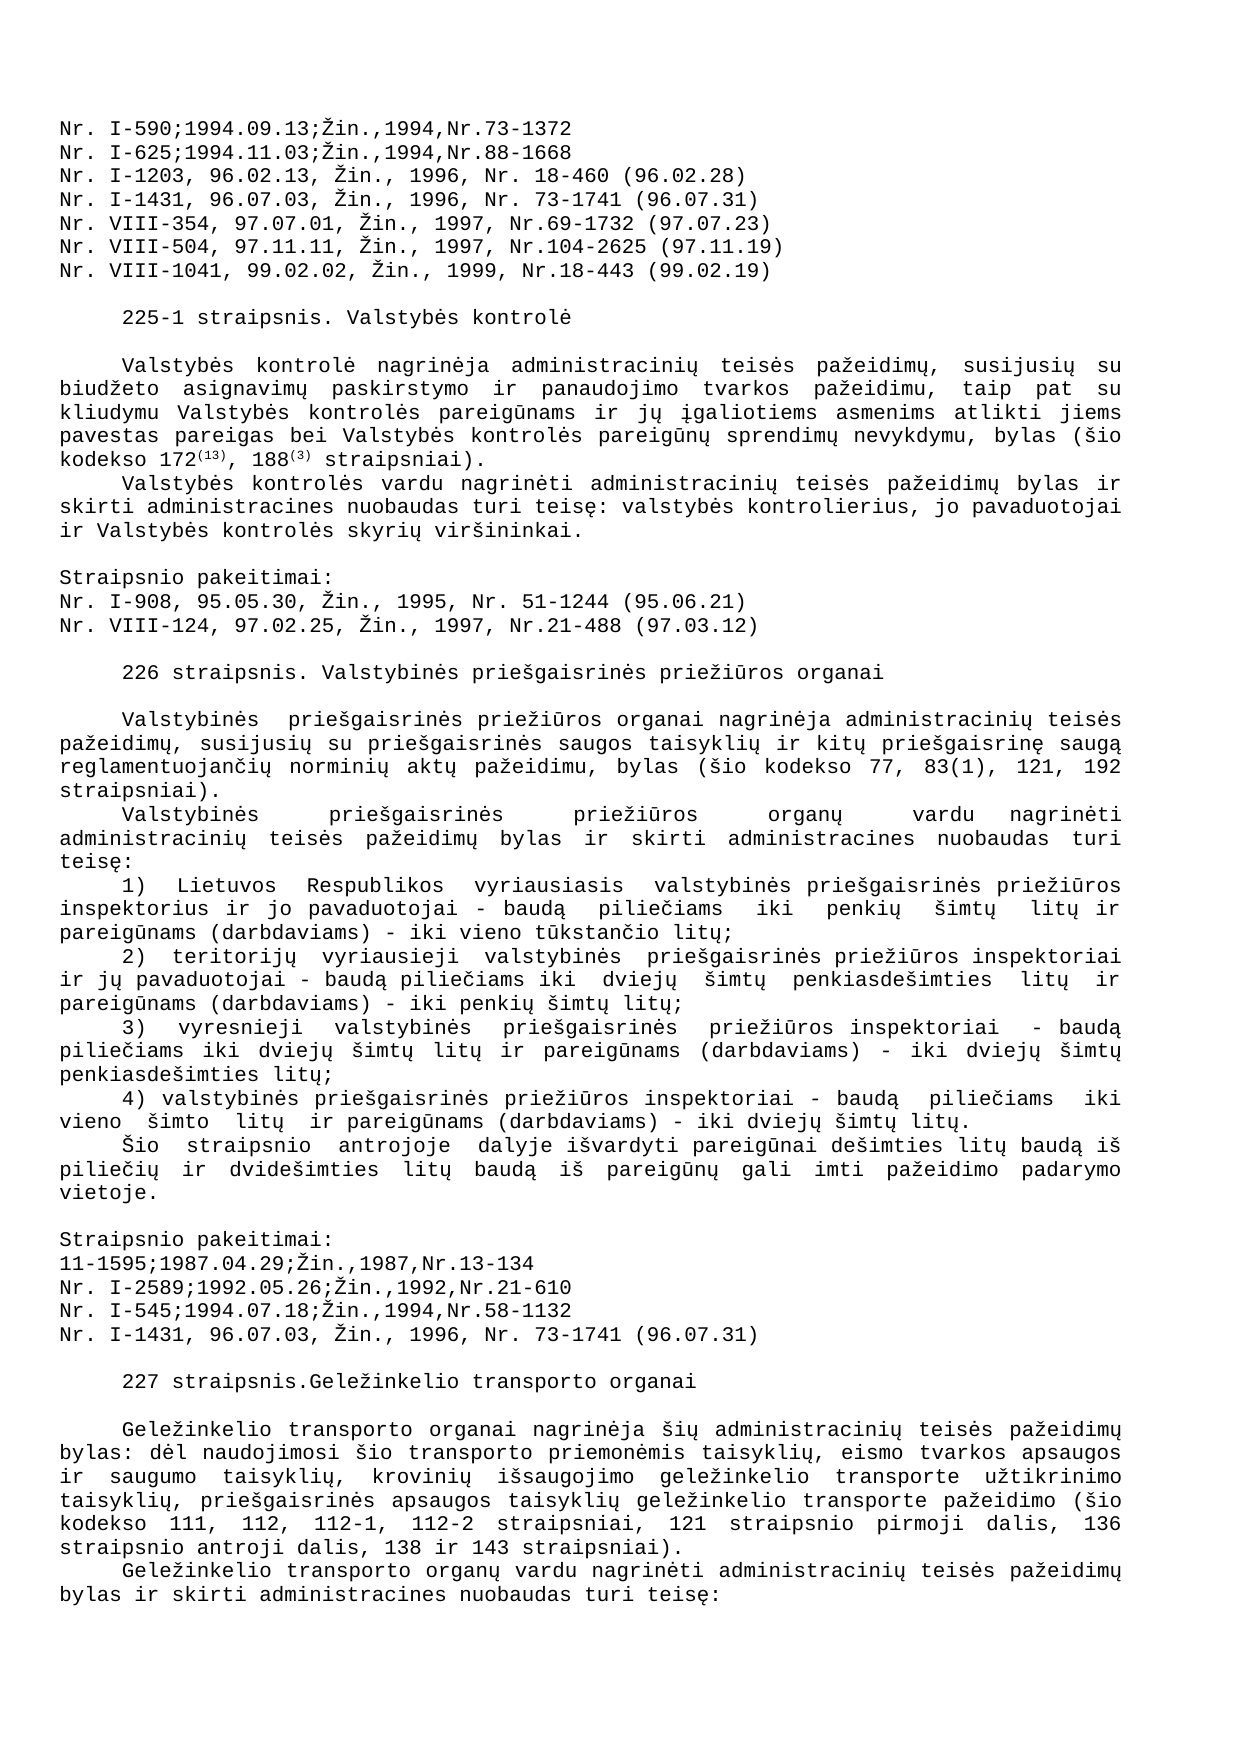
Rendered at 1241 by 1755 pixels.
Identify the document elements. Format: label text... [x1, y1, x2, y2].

text Nr. I-545;1994.07.18;Žin.,1994,Nr.58-1132 [59, 1300, 1122, 1324]
text Valstybinės priešgaisrinės priežiūros organai nagrinėja administracinių teisės pažeidimų, susijusių su priešgaisrinės saugos taisyklių ir kitų priešgaisrinę saugą reglamentuojančių norminių aktų pažeidimu, bylas (šio kodekso 77, 83(1), 121, 192 straipsniai). [59, 709, 1122, 804]
text 1) Lietuvos Respublikos vyriausiasis valstybinės priešgaisrinės priežiūros inspektorius ir jo pavaduotojai - baudą piliečiams iki penkių šimtų litų ir pareigūnams (darbdaviams) - iki vieno tūkstančio litų; [59, 875, 1122, 946]
text Nr. VIII-1041, 99.02.02, Žin., 1999, Nr.18-443 (99.02.19) [59, 260, 1122, 284]
text 225-1 straipsnis. Valstybės kontrolė [59, 307, 1122, 331]
text 4) valstybinės priešgaisrinės priežiūros inspektoriai - baudą piliečiams iki vieno šimto litų ir pareigūnams (darbdaviams) - iki dviejų šimtų litų. [59, 1088, 1122, 1135]
text Nr. I-2589;1992.05.26;Žin.,1992,Nr.21-610 [59, 1277, 1122, 1300]
text Nr. I-625;1994.11.03;Žin.,1994,Nr.88-1668 [59, 142, 1122, 165]
text Straipsnio pakeitimai: [59, 567, 1122, 591]
text 227 straipsnis.Geležinkelio transporto organai [59, 1371, 1122, 1395]
text Straipsnio pakeitimai: [59, 1229, 1122, 1253]
text Nr. VIII-354, 97.07.01, Žin., 1997, Nr.69-1732 (97.07.23) [59, 213, 1122, 236]
text Nr. VIII-504, 97.11.11, Žin., 1997, Nr.104-2625 (97.11.19) [59, 236, 1122, 260]
text Šio straipsnio antrojoje dalyje išvardyti pareigūnai dešimties litų baudą iš piliečių ir dvidešimties litų baudą iš pareigūnų gali imti pažeidimo padarymo vietoje. [59, 1135, 1122, 1206]
text 11-1595;1987.04.29;Žin.,1987,Nr.13-134 [59, 1253, 1122, 1277]
text 3) vyresnieji valstybinės priešgaisrinės priežiūros inspektoriai - baudą piliečiams iki dviejų šimtų litų ir pareigūnams (darbdaviams) - iki dviejų šimtų penkiasdešimties litų; [59, 1017, 1122, 1088]
text Nr. I-1203, 96.02.13, Žin., 1996, Nr. 18-460 (96.02.28) [59, 165, 1122, 189]
text Geležinkelio transporto organai nagrinėja šių administracinių teisės pažeidimų bylas: dėl naudojimosi šio transporto priemonėmis taisyklių, eismo tvarkos apsaugos ir saugumo taisyklių, krovinių išsaugojimo geležinkelio transporte užtikrinimo taisyklių, priešgaisrinės apsaugos taisyklių geležinkelio transporte pažeidimo (šio kodekso 111, 112, 112-1, 112-2 straipsniai, 121 straipsnio pirmoji dalis, 136 straipsnio antroji dalis, 138 ir 143 straipsniai). [59, 1419, 1122, 1561]
text Nr. VIII-124, 97.02.25, Žin., 1997, Nr.21-488 (97.03.12) [59, 615, 1122, 638]
text Nr. I-1431, 96.07.03, Žin., 1996, Nr. 73-1741 (96.07.31) [59, 1324, 1122, 1348]
text Nr. I-908, 95.05.30, Žin., 1995, Nr. 51-1244 (95.06.21) [59, 591, 1122, 615]
text Geležinkelio transporto organų vardu nagrinėti administracinių teisės pažeidimų bylas ir skirti administracines nuobaudas turi teisę: [59, 1561, 1122, 1608]
text Valstybės kontrolės vardu nagrinėti administracinių teisės pažeidimų bylas ir skirti administracines nuobaudas turi teisę: valstybės kontrolierius, jo pavaduotojai ir Valstybės kontrolės skyrių viršininkai. [59, 473, 1122, 544]
text Valstybinės priešgaisrinės priežiūros organų vardu nagrinėti administracinių teisės pažeidimų bylas ir skirti administracines nuobaudas turi teisę: [59, 804, 1122, 875]
text Nr. I-590;1994.09.13;Žin.,1994,Nr.73-1372 [59, 118, 1122, 142]
text Nr. I-1431, 96.07.03, Žin., 1996, Nr. 73-1741 (96.07.31) [59, 189, 1122, 213]
text 2) teritorijų vyriausieji valstybinės priešgaisrinės priežiūros inspektoriai ir jų pavaduotojai - baudą piliečiams iki dviejų šimtų penkiasdešimties litų ir pareigūnams (darbdaviams) - iki penkių šimtų litų; [59, 946, 1122, 1017]
text 226 straipsnis. Valstybinės priešgaisrinės priežiūros organai [59, 662, 1122, 686]
text Valstybės kontrolė nagrinėja administracinių teisės pažeidimų, susijusių su biudžeto asignavimų paskirstymo ir panaudojimo tvarkos pažeidimu, taip pat su kliudymu Valstybės kontrolės pareigūnams ir jų įgaliotiems asmenims atlikti jiems pavestas pareigas bei Valstybės kontrolės pareigūnų sprendimų nevykdymu, bylas (šio kodekso 172(13), 188(3) straipsniai). [59, 354, 1122, 473]
